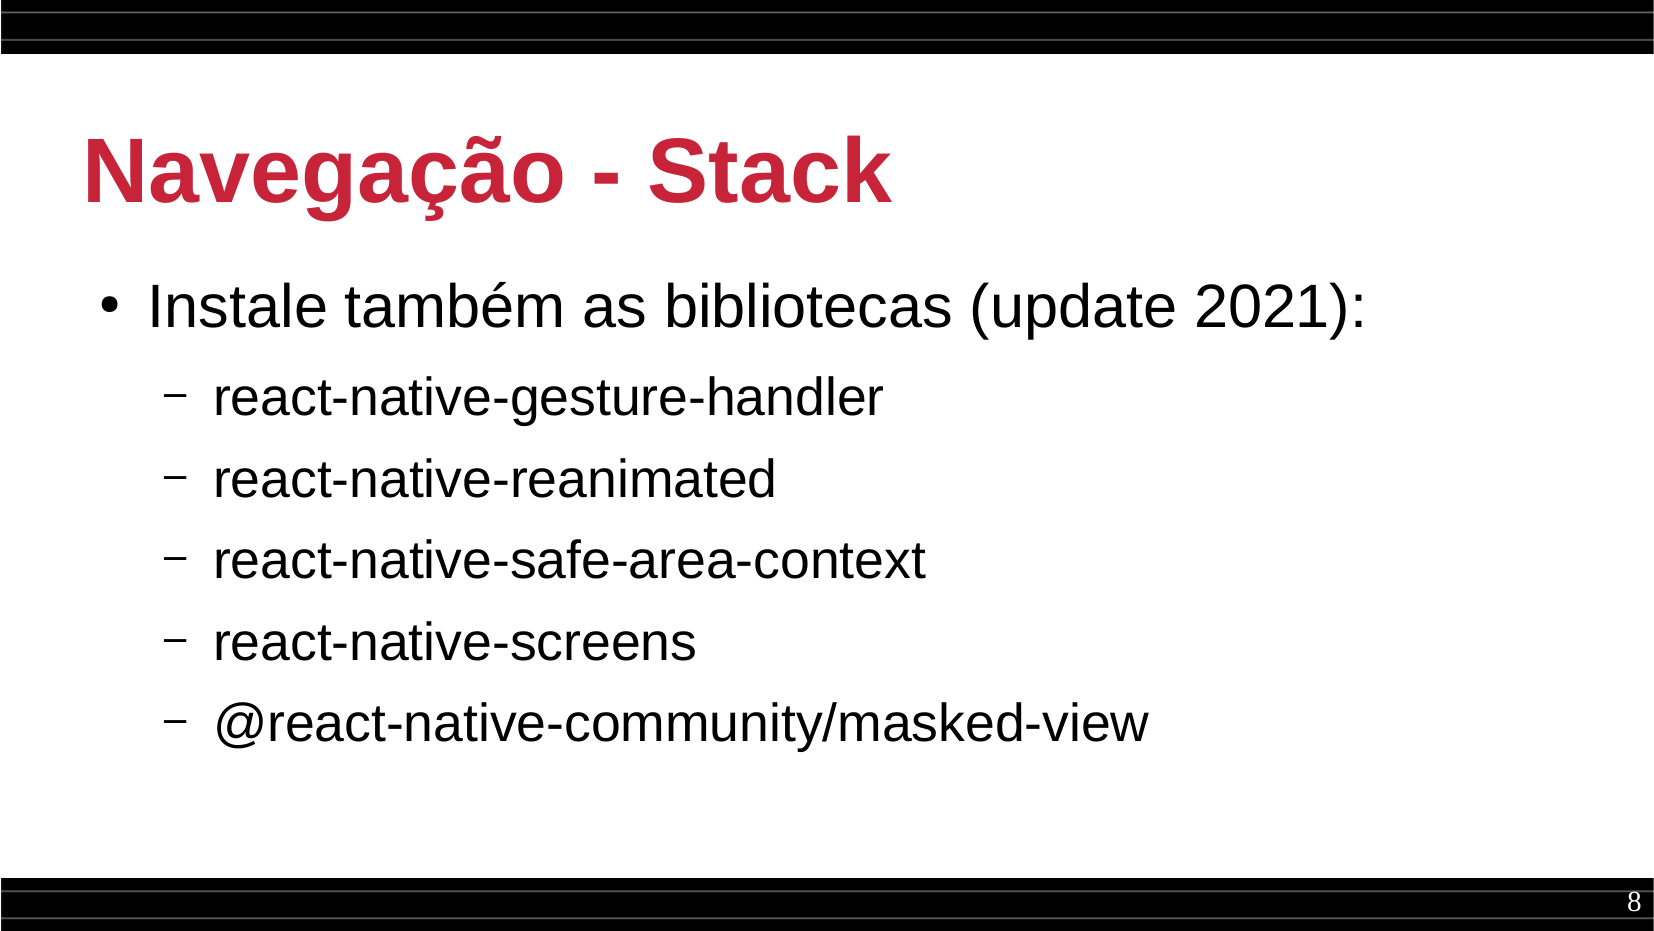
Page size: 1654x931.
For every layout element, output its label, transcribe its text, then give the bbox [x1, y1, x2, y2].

picture [1, 0, 1654, 54]
title Navegação - Stack [82, 92, 1571, 249]
picture [1, 878, 1654, 931]
list Instale também as bibliotecas (update 2021): React-native-gesture-handler react-native-reanimated react-native-safe-area-context React-native-screens @react-native-community/masked-view [82, 271, 1571, 758]
